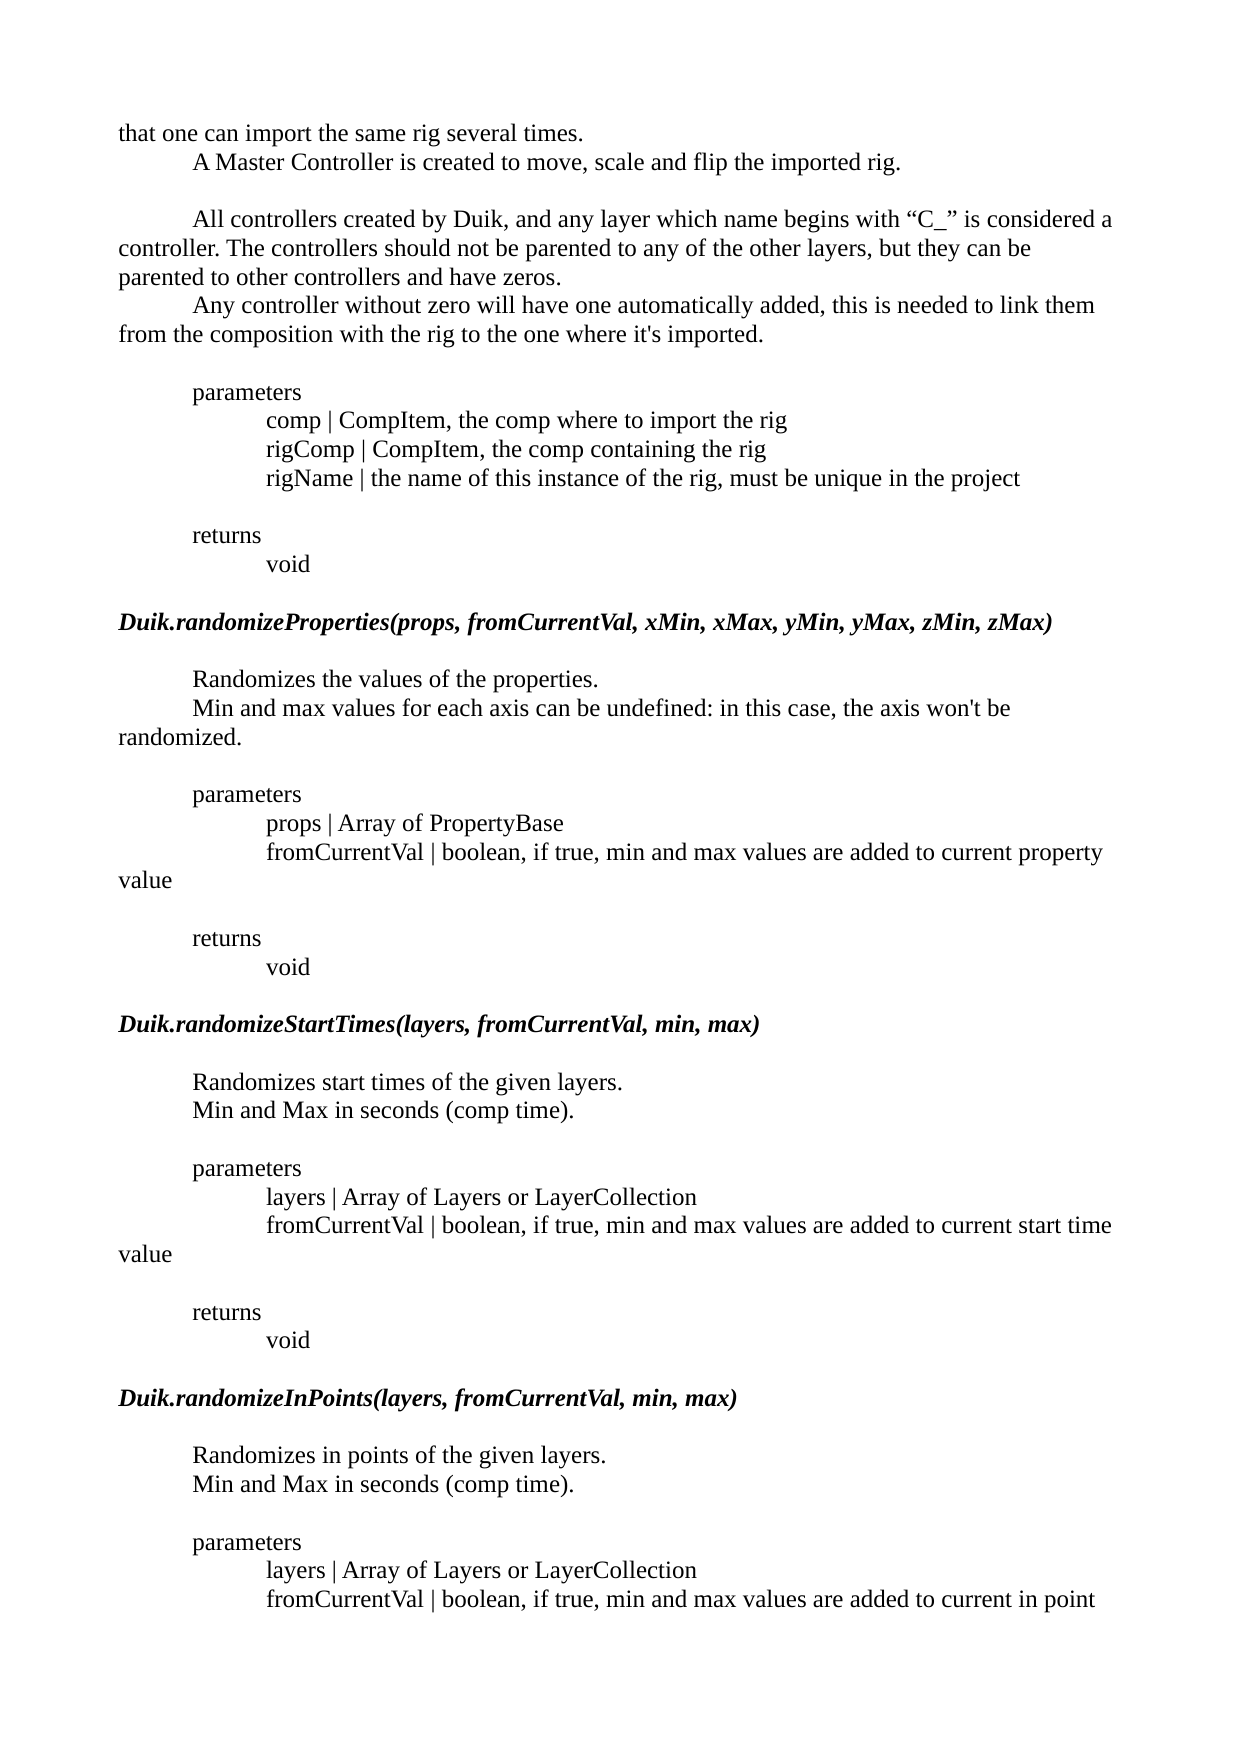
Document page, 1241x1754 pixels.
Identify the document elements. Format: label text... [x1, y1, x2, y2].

text A Master Controller is created to move, scale and flip the imported rig. [118, 147, 1122, 176]
text Any controller without zero will have one automatically added, this is needed to link them from the composition with the rig to the one where it's imported. [118, 291, 1122, 348]
text parameters [118, 1527, 1122, 1556]
text layers | Array of Layers or LayerCollection fromCurrentVal | boolean, if true, min and max values are added to current in point [118, 1556, 1122, 1613]
text Duik.randomizeStartTimes(layers, fromCurrentVal, min, max) [118, 1009, 1122, 1038]
text Duik.randomizeInPoints(layers, fromCurrentVal, min, max) [118, 1383, 1122, 1412]
text props | Array of PropertyBase fromCurrentVal | boolean, if true, min and max values are added to current property value [118, 808, 1122, 894]
text Randomizes start times of the given layers. Min and Max in seconds (comp time). [118, 1067, 1122, 1124]
text parameters [118, 779, 1122, 808]
text that one can import the same rig several times. [118, 118, 1122, 147]
text rigName | the name of this instance of the rig, must be unique in the project [118, 463, 1122, 492]
text parameters [118, 377, 1122, 406]
text returns [118, 923, 1122, 952]
text void [118, 549, 1122, 578]
text void [118, 952, 1122, 981]
text returns [118, 1297, 1122, 1326]
text comp | CompItem, the comp where to import the rig [118, 406, 1122, 434]
text parameters [118, 1153, 1122, 1182]
text returns [118, 521, 1122, 549]
text Randomizes in points of the given layers. Min and Max in seconds (comp time). [118, 1441, 1122, 1498]
text Randomizes the values of the properties. Min and max values for each axis can be undefined: in this case, the axis won't be randomized. [118, 664, 1122, 751]
text rigComp | CompItem, the comp containing the rig [118, 434, 1122, 463]
text void [118, 1326, 1122, 1354]
text layers | Array of Layers or LayerCollection fromCurrentVal | boolean, if true, min and max values are added to current start time value [118, 1182, 1122, 1268]
text All controllers created by Duik, and any layer which name begins with “C_” is considered a controller. The controllers should not be parented to any of the other layers, but they can be parented to other controllers and have zeros. [118, 204, 1122, 291]
text Duik.randomizeProperties(props, fromCurrentVal, xMin, xMax, yMin, yMax, zMin, zMax) [118, 607, 1122, 636]
